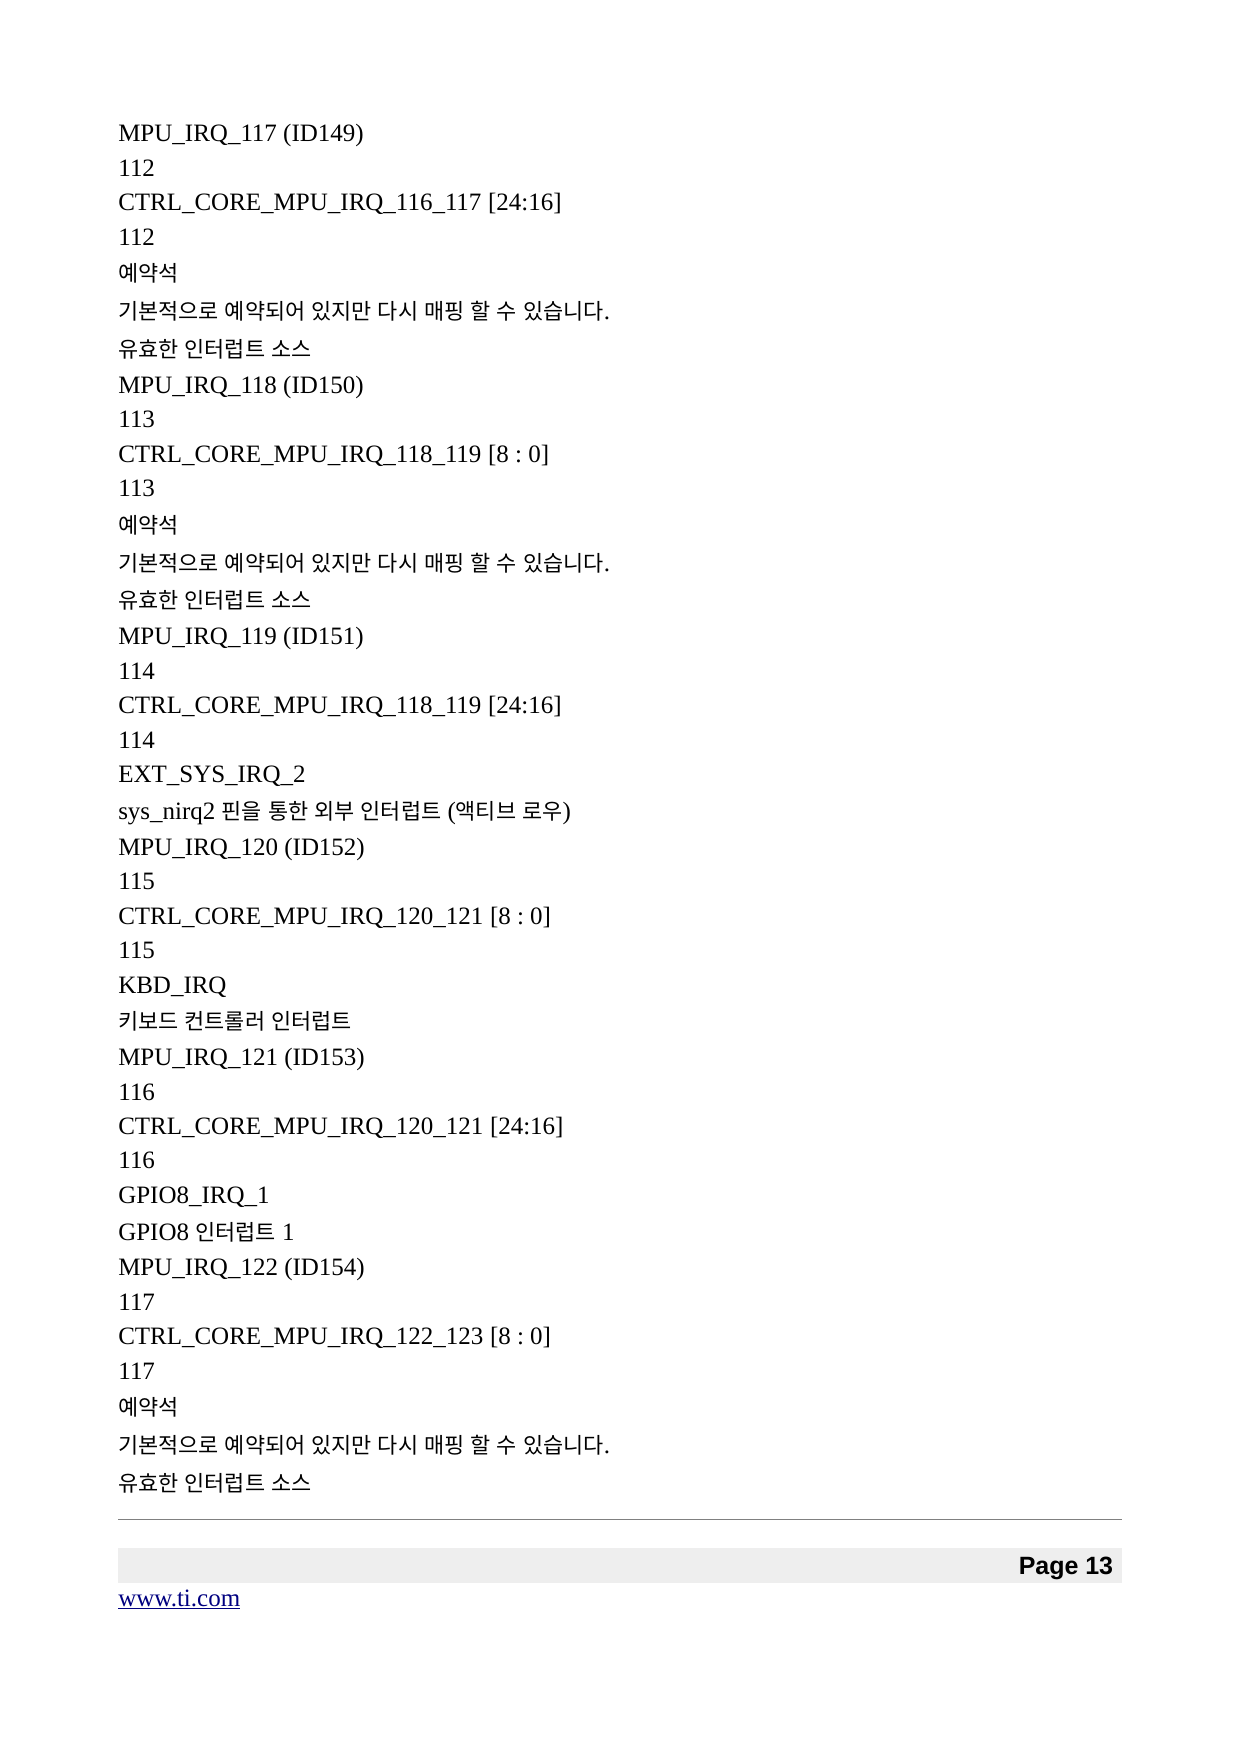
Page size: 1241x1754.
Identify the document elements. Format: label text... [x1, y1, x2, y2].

text MPU_IRQ_122 (ID154) [118, 1252, 1122, 1281]
text 116 [118, 1146, 1122, 1174]
text 기본적으로 예약되어 있지만 다시 매핑 할 수 있습니다. [118, 546, 1122, 577]
text KBD_IRQ [118, 970, 1122, 998]
text 117 [118, 1356, 1122, 1384]
text 112 [118, 222, 1122, 250]
text 116 [118, 1077, 1122, 1105]
text GPIO8 인터럽트 1 [118, 1214, 1122, 1246]
text CTRL_CORE_MPU_IRQ_118_119 [8 : 0] [118, 439, 1122, 467]
text 예약석 [118, 508, 1122, 539]
text MPU_IRQ_120 ​​(ID152) [118, 832, 1122, 861]
table_header Page 13 [118, 1548, 1122, 1583]
text MPU_IRQ_117 (ID149) [118, 118, 1122, 147]
text 113 [118, 404, 1122, 433]
text 113 [118, 473, 1122, 502]
text 유효한 인터럽트 소스 [118, 332, 1122, 363]
text MPU_IRQ_119 (ID151) [118, 621, 1122, 650]
text MPU_IRQ_118 (ID150) [118, 370, 1122, 398]
text 117 [118, 1287, 1122, 1316]
text 유효한 인터럽트 소스 [118, 583, 1122, 615]
text 키보드 컨트롤러 인터럽트 [118, 1004, 1122, 1036]
text CTRL_CORE_MPU_IRQ_122_123 [8 : 0] [118, 1321, 1122, 1350]
text CTRL_CORE_MPU_IRQ_120_121 [24:16] [118, 1111, 1122, 1140]
text 기본적으로 예약되어 있지만 다시 매핑 할 수 있습니다. [118, 294, 1122, 326]
text CTRL_CORE_MPU_IRQ_120_121 [8 : 0] [118, 901, 1122, 929]
text 유효한 인터럽트 소스 [118, 1466, 1122, 1498]
text 114 [118, 656, 1122, 685]
text 예약석 [118, 1390, 1122, 1422]
text EXT_SYS_IRQ_2 [118, 759, 1122, 788]
text 114 [118, 725, 1122, 754]
text CTRL_CORE_MPU_IRQ_118_119 [24:16] [118, 690, 1122, 719]
text 112 [118, 153, 1122, 181]
text MPU_IRQ_121 (ID153) [118, 1042, 1122, 1071]
text CTRL_CORE_MPU_IRQ_116_117 [24:16] [118, 187, 1122, 216]
text 기본적으로 예약되어 있지만 다시 매핑 할 수 있습니다. [118, 1428, 1122, 1460]
text www.ti.com [118, 1583, 1122, 1612]
text 115 [118, 935, 1122, 964]
text sys_nirq2 핀을 통한 외부 인터럽트 (액티브 로우) [118, 794, 1122, 826]
text 예약석 [118, 256, 1122, 288]
text GPIO8_IRQ_1 [118, 1180, 1122, 1209]
text 115 [118, 866, 1122, 895]
